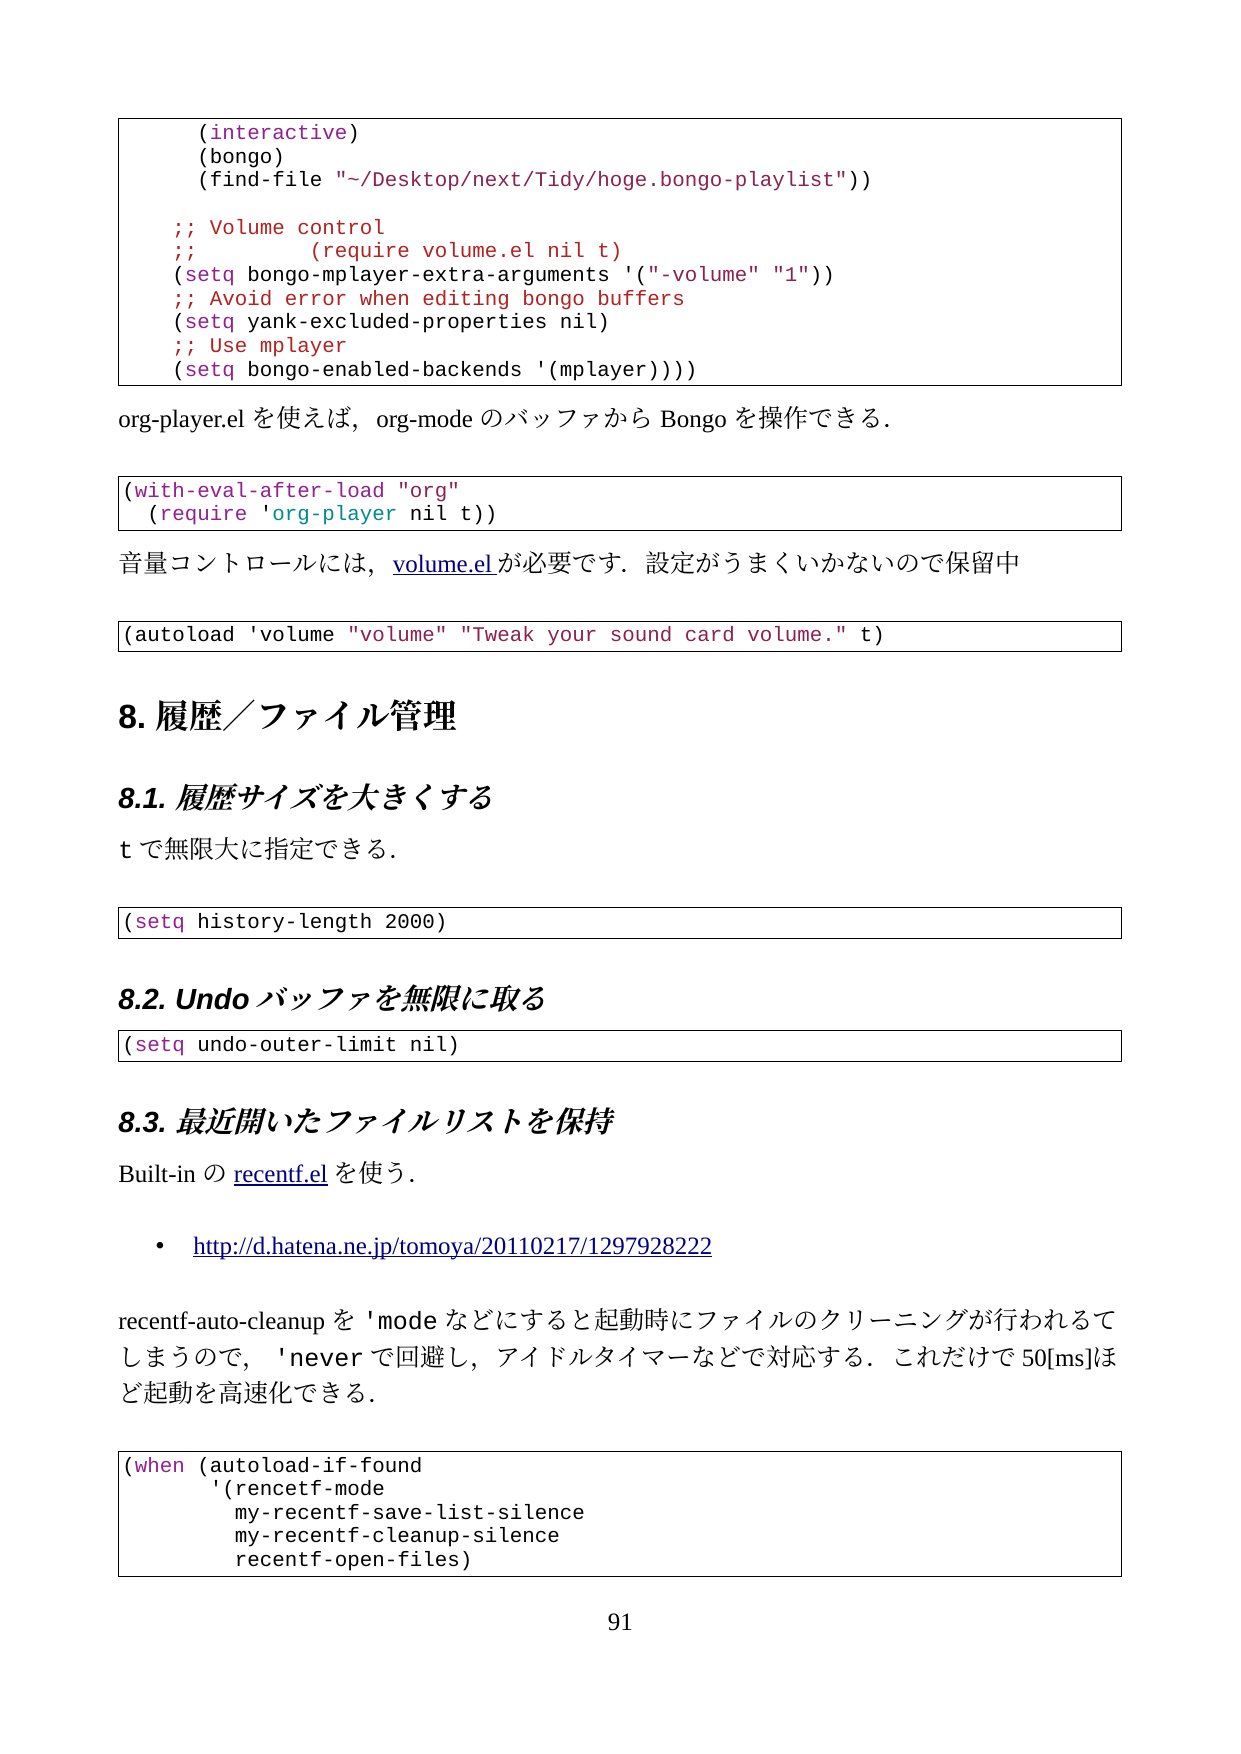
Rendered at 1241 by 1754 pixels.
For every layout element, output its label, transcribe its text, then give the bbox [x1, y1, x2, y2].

text '(rencetf-mode [119, 1474, 1121, 1498]
text (autoload 'volume "volume" "Tweak your sound card volume." t) [119, 622, 1121, 651]
text my-recentf-save-list-silence [119, 1498, 1121, 1522]
text Built-in の recentf.el を使う． [118, 1154, 1122, 1218]
text ;; Use mplayer [119, 331, 1121, 354]
subtitle 最近開いたファイルリストを保持 [118, 1099, 1122, 1141]
subtitle 履歴／ファイル管理 [118, 689, 1122, 738]
text (setq undo-outer-limit nil) [119, 1031, 1121, 1061]
text recentf-auto-cleanup を 'mode などにすると起動時にファイルのクリーニングが行われるてしまうので， 'never で回避し，アイドルタイマーなどで対応する．これだけで50[ms]ほど起動を高速化できる． [118, 1301, 1122, 1438]
text (interactive) [119, 119, 1121, 142]
text ;; Avoid error when editing bongo buffers [119, 284, 1121, 307]
text (setq bongo-mplayer-extra-arguments '("-volume" "1")) [119, 260, 1121, 284]
text recentf-open-files) [119, 1545, 1121, 1576]
text ;; Volume control [119, 213, 1121, 236]
text 音量コントロールには，volume.elが必要です．設定がうまくいかないので保留中 [118, 543, 1122, 608]
text (with-eval-after-load "org" [119, 477, 1121, 499]
text (require 'org-player nil t)) [119, 499, 1121, 530]
text my-recentf-cleanup-silence [119, 1522, 1121, 1545]
text (bongo) [119, 142, 1121, 165]
text (setq bongo-enabled-backends '(mplayer)))) [119, 354, 1121, 385]
text org-player.el を使えば，org-mode のバッファから Bongo を操作できる． [118, 398, 1122, 463]
subtitle 履歴サイズを大きくする [118, 775, 1122, 817]
text (when (autoload-if-found [119, 1452, 1121, 1474]
text (setq history-length 2000) [119, 908, 1121, 938]
list http://d.hatena.ne.jp/tomoya/20110217/1297928222 [156, 1231, 1122, 1288]
text (setq yank-excluded-properties nil) [119, 307, 1121, 331]
subtitle Undoバッファを無限に取る [118, 976, 1122, 1018]
text ;; (require volume.el nil t) [119, 236, 1121, 260]
text (find-file "~/Desktop/next/Tidy/hoge.bongo-playlist")) [119, 165, 1121, 189]
text t で無限大に指定できる． [118, 829, 1122, 894]
